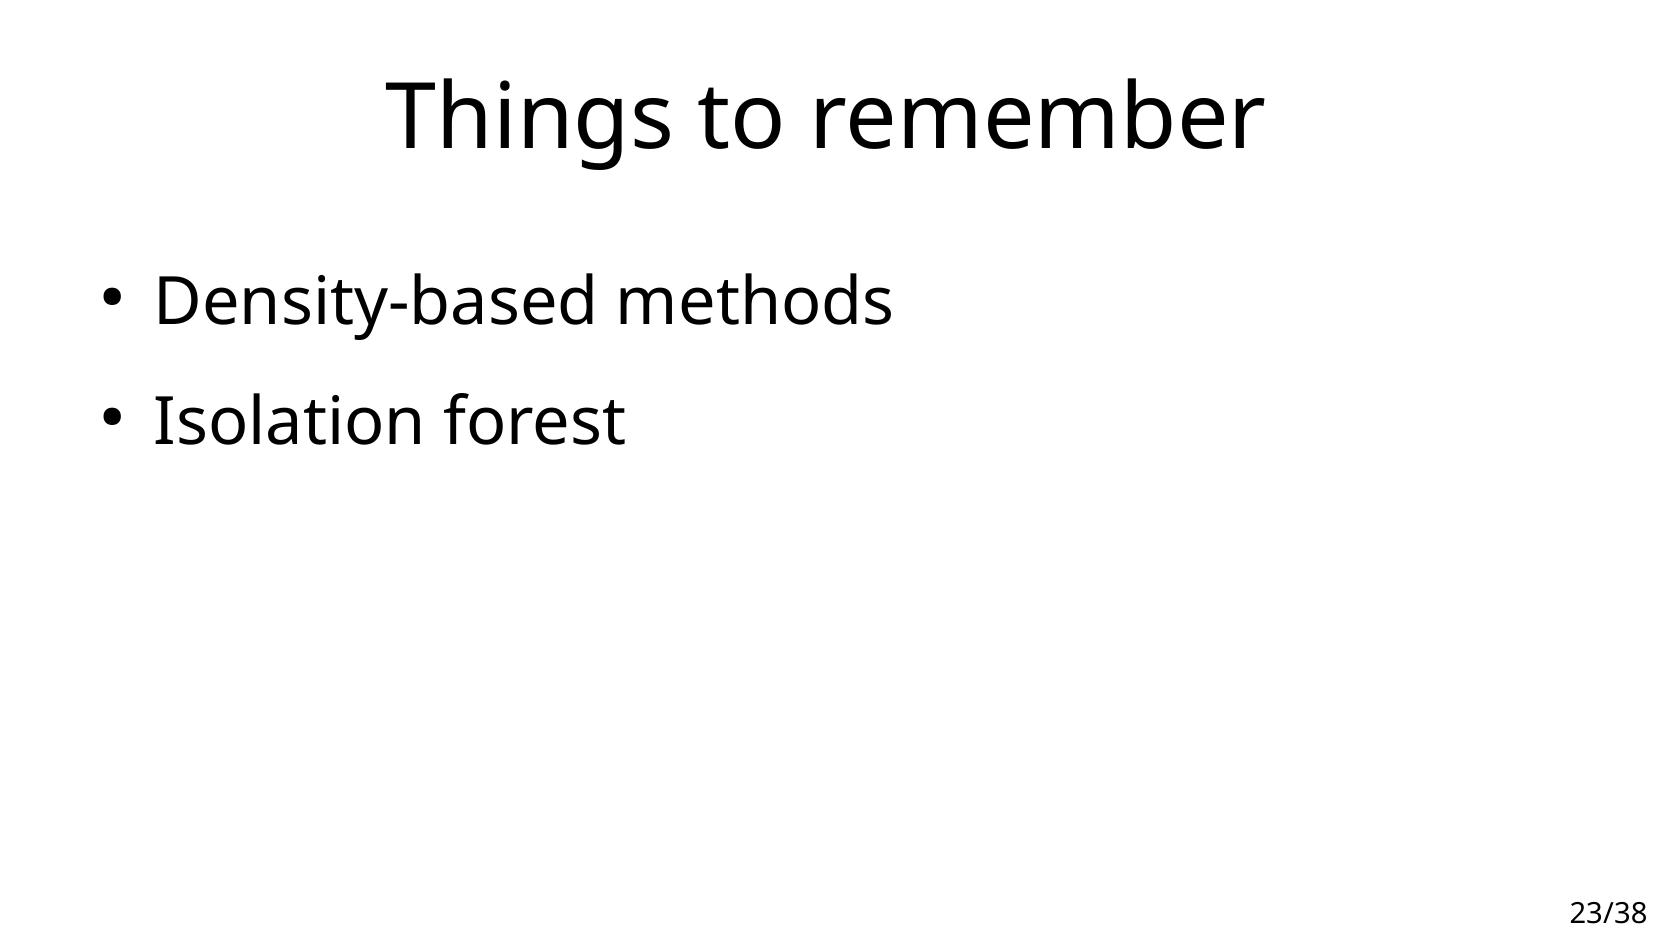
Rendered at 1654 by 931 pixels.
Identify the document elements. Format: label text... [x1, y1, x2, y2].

list Density-based methods Isolation forest [82, 253, 1571, 793]
title Things to remember [82, 1, 1571, 226]
